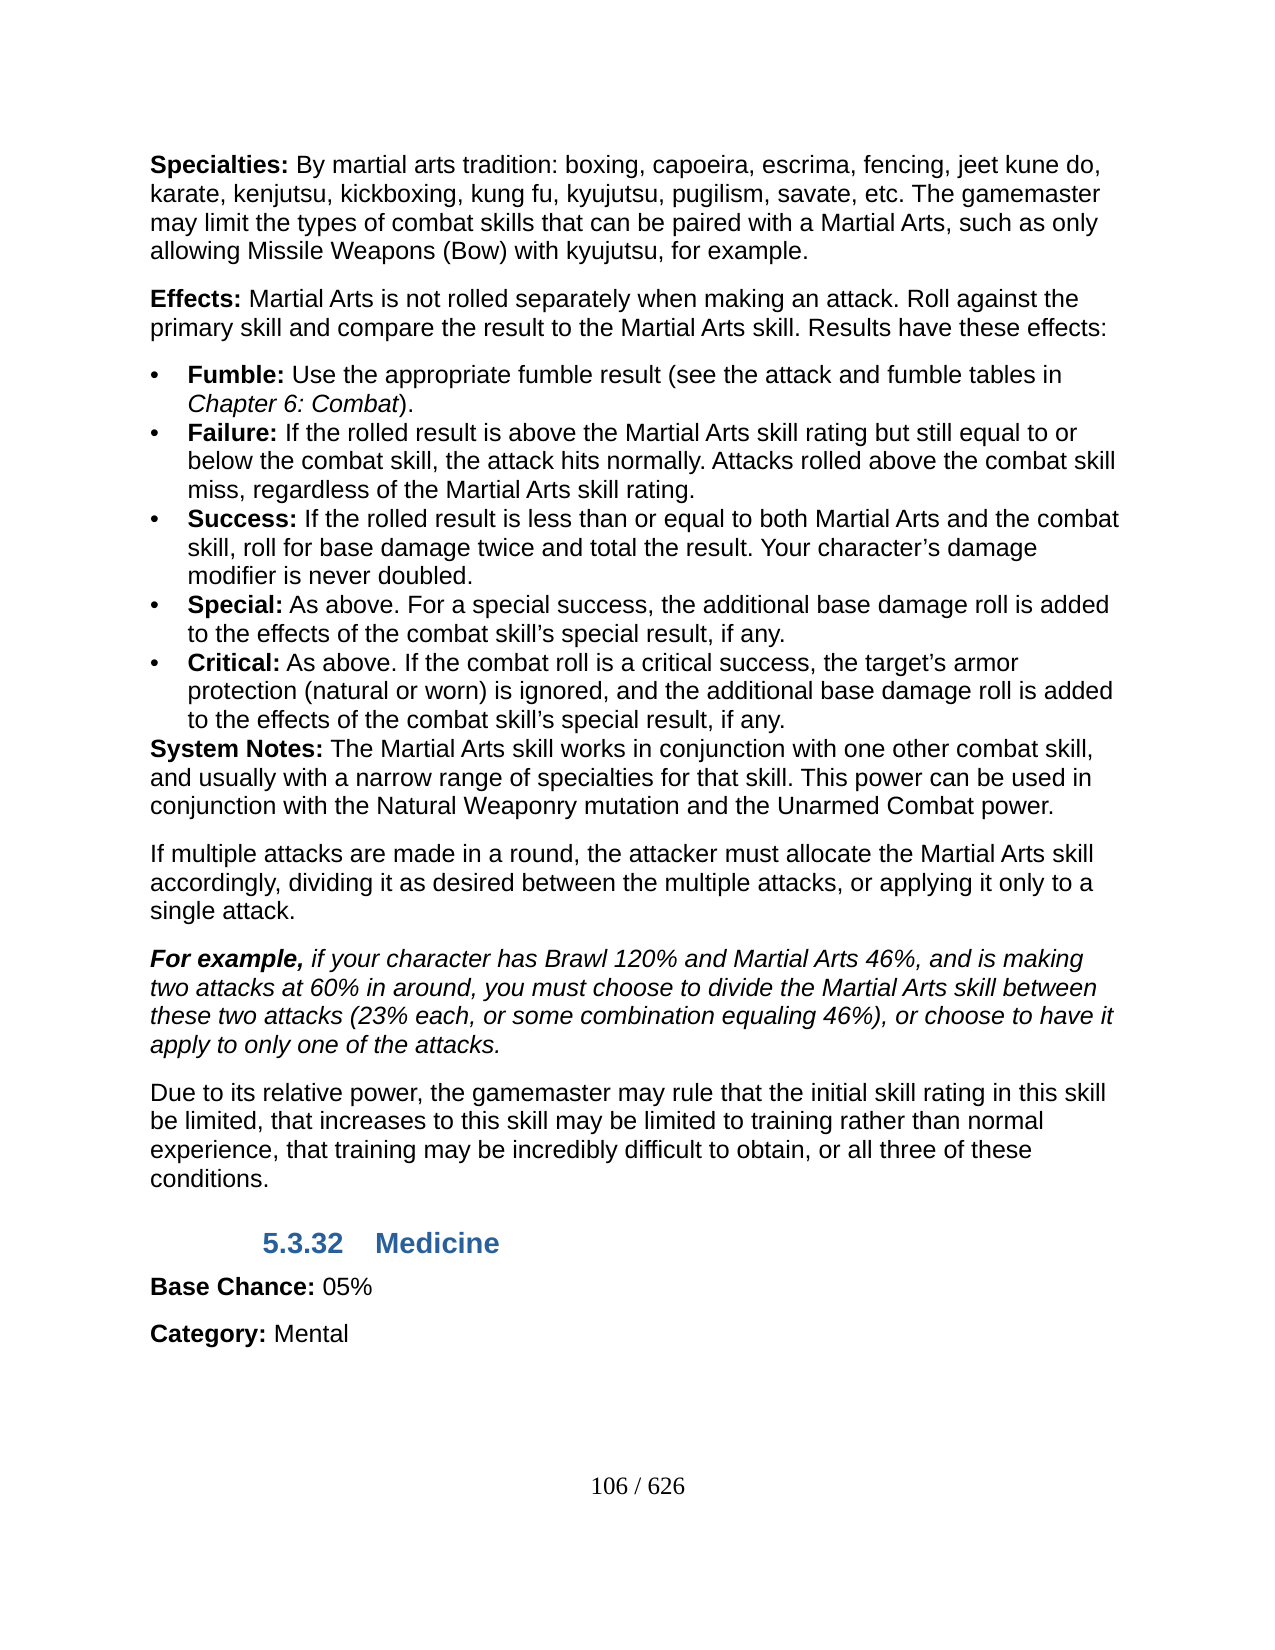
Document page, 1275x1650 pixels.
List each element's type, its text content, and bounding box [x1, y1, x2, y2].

text Base Chance: 05% [150, 1272, 1125, 1301]
text Due to its relative power, the gamemaster may rule that the initial skill rating in this skill be limited, that increases to this skill may be limited to training rather than normal experience, that training may be incredibly difficult to obtain, or all three of these conditions. [150, 1077, 1125, 1192]
text For example, if your character has Brawl 120% and Martial Arts 46%, and is making two attacks at 60% in around, you must choose to divide the Martial Arts skill between these two attacks (23% each, or some combination equaling 46%), or choose to have it apply to only one of the attacks. [150, 944, 1125, 1059]
text • Failure: If the rolled result is above the Martial Arts skill rating but still equal to or below the combat skill, the attack hits normally. Attacks rolled above the combat skill miss, regardless of the Martial Arts skill rating. [150, 417, 1125, 504]
text Effects: Martial Arts is not rolled separately when making an attack. Roll against the primary skill and compare the result to the Martial Arts skill. Results have these effects: [150, 284, 1125, 341]
subtitle Medicine [262, 1226, 1125, 1259]
text • Fumble: Use the appropriate fumble result (see the attack and fumble tables in Chapter 6: Combat). [150, 360, 1125, 417]
text Category: Mental [150, 1319, 1125, 1348]
text • Success: If the rolled result is less than or equal to both Martial Arts and the combat skill, roll for base damage twice and total the result. Your character’s damage modifier is never doubled. [150, 504, 1125, 590]
text • Critical: As above. If the combat roll is a critical success, the target’s armor protection (natural or worn) is ignored, and the additional base damage roll is added to the effects of the combat skill’s special result, if any. [150, 647, 1125, 734]
text • Special: As above. For a special success, the additional base damage roll is added to the effects of the combat skill’s special result, if any. [150, 590, 1125, 647]
text Specialties: By martial arts tradition: boxing, capoeira, escrima, fencing, jeet kune do, karate, kenjutsu, kickboxing, kung fu, kyujutsu, pugilism, savate, etc. The gamemaster may limit the types of combat skills that can be paired with a Martial Arts, such as only allowing Missile Weapons (Bow) with kyujutsu, for example. [150, 150, 1125, 265]
text If multiple attacks are made in a round, the attacker must allocate the Martial Arts skill accordingly, dividing it as desired between the multiple attacks, or applying it only to a single attack. [150, 839, 1125, 925]
text System Notes: The Martial Arts skill works in conjunction with one other combat skill, and usually with a narrow range of specialties for that skill. This power can be used in conjunction with the Natural Weaponry mutation and the Unarmed Combat power. [150, 734, 1125, 820]
